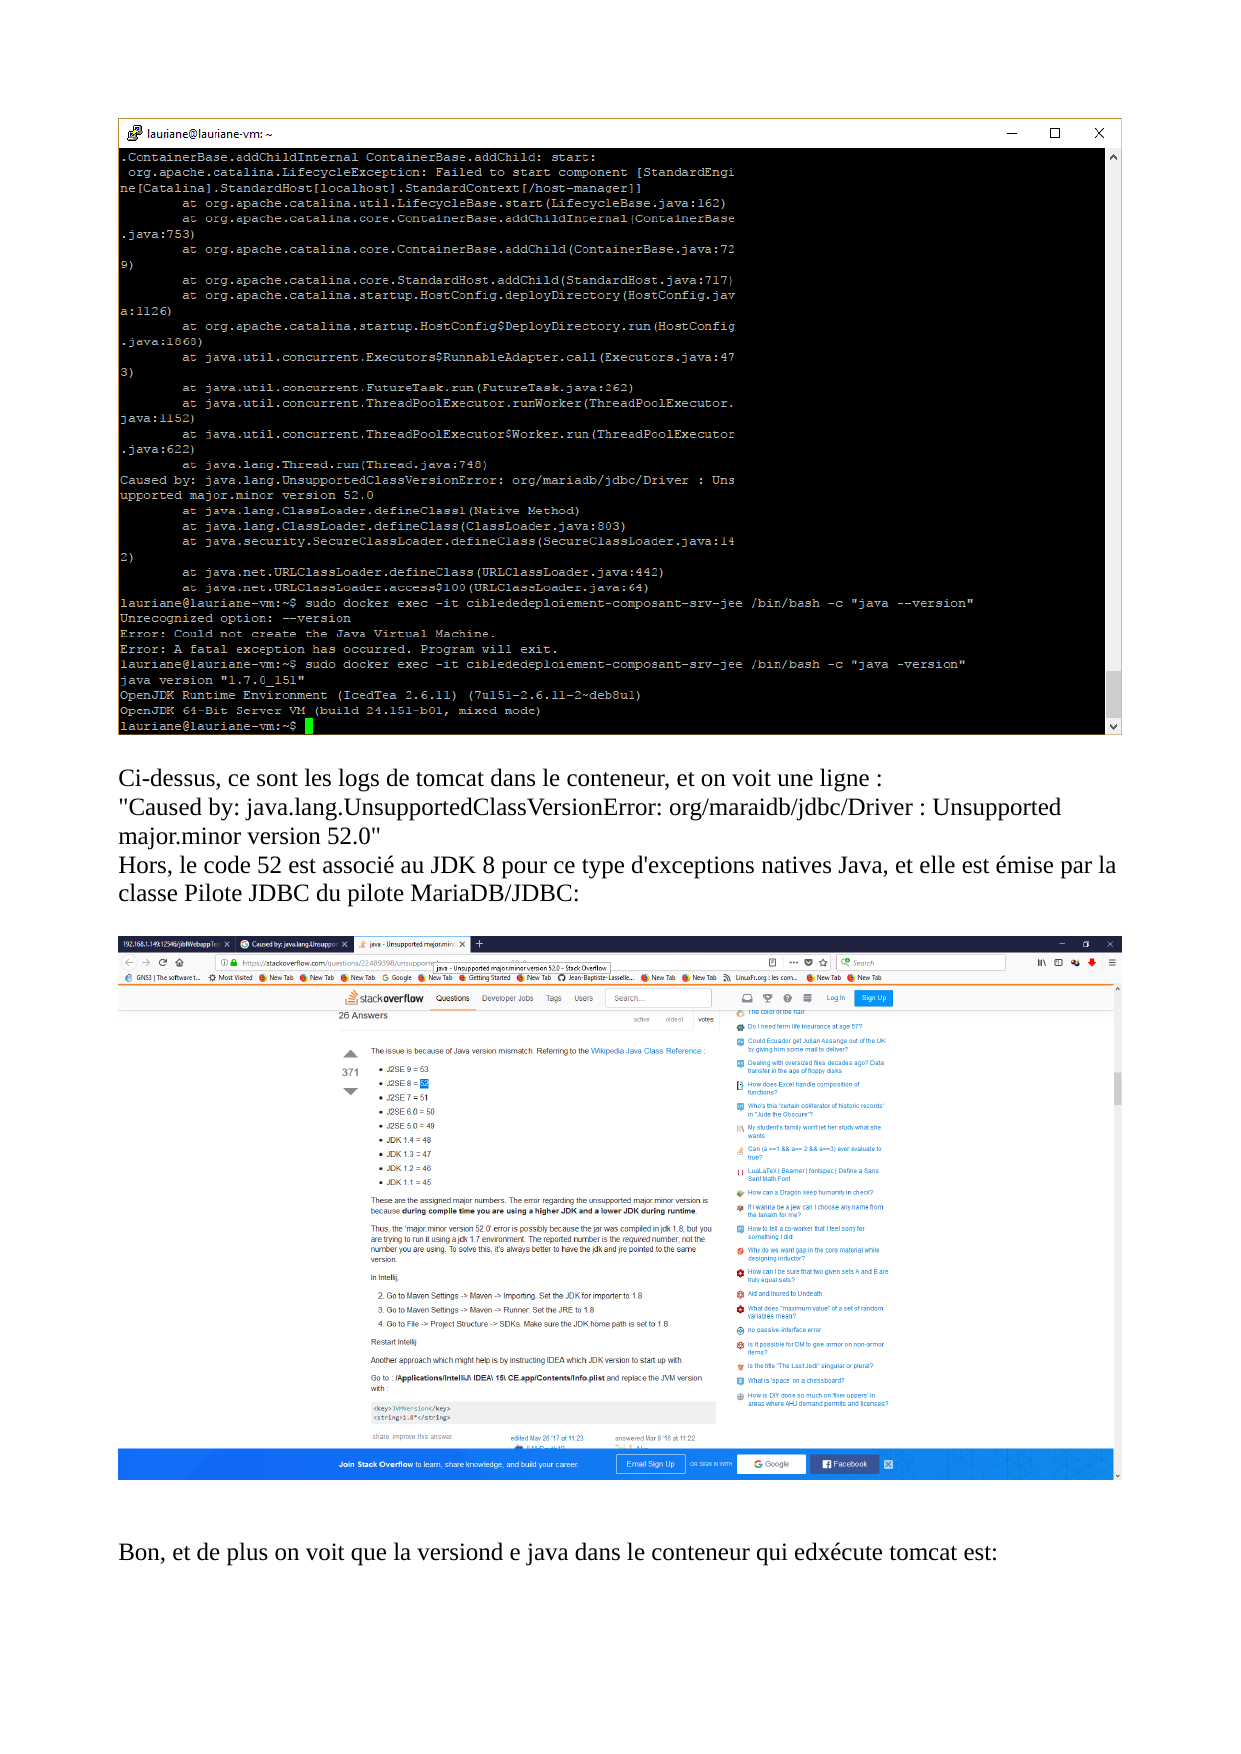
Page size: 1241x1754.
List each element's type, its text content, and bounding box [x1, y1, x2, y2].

text Bon, et de plus on voit que la versiond e java dans le conteneur qui edxécute tomcat est: [118, 1537, 1122, 1566]
text Ci-dessus, ce sont les logs de tomcat dans le conteneur, et on voit une ligne : [118, 763, 1122, 792]
text Hors, le code 52 est associé au JDK 8 pour ce type d'exceptions natives Java, et elle est émise par la classe Pilote JDBC du pilote MariaDB/JDBC: [118, 850, 1122, 907]
picture [118, 936, 1122, 1480]
picture [118, 118, 1122, 735]
text "Caused by: java.lang.UnsupportedClassVersionError: org/maraidb/jdbc/Driver : Unsupported major.minor version 52.0" [118, 792, 1122, 850]
